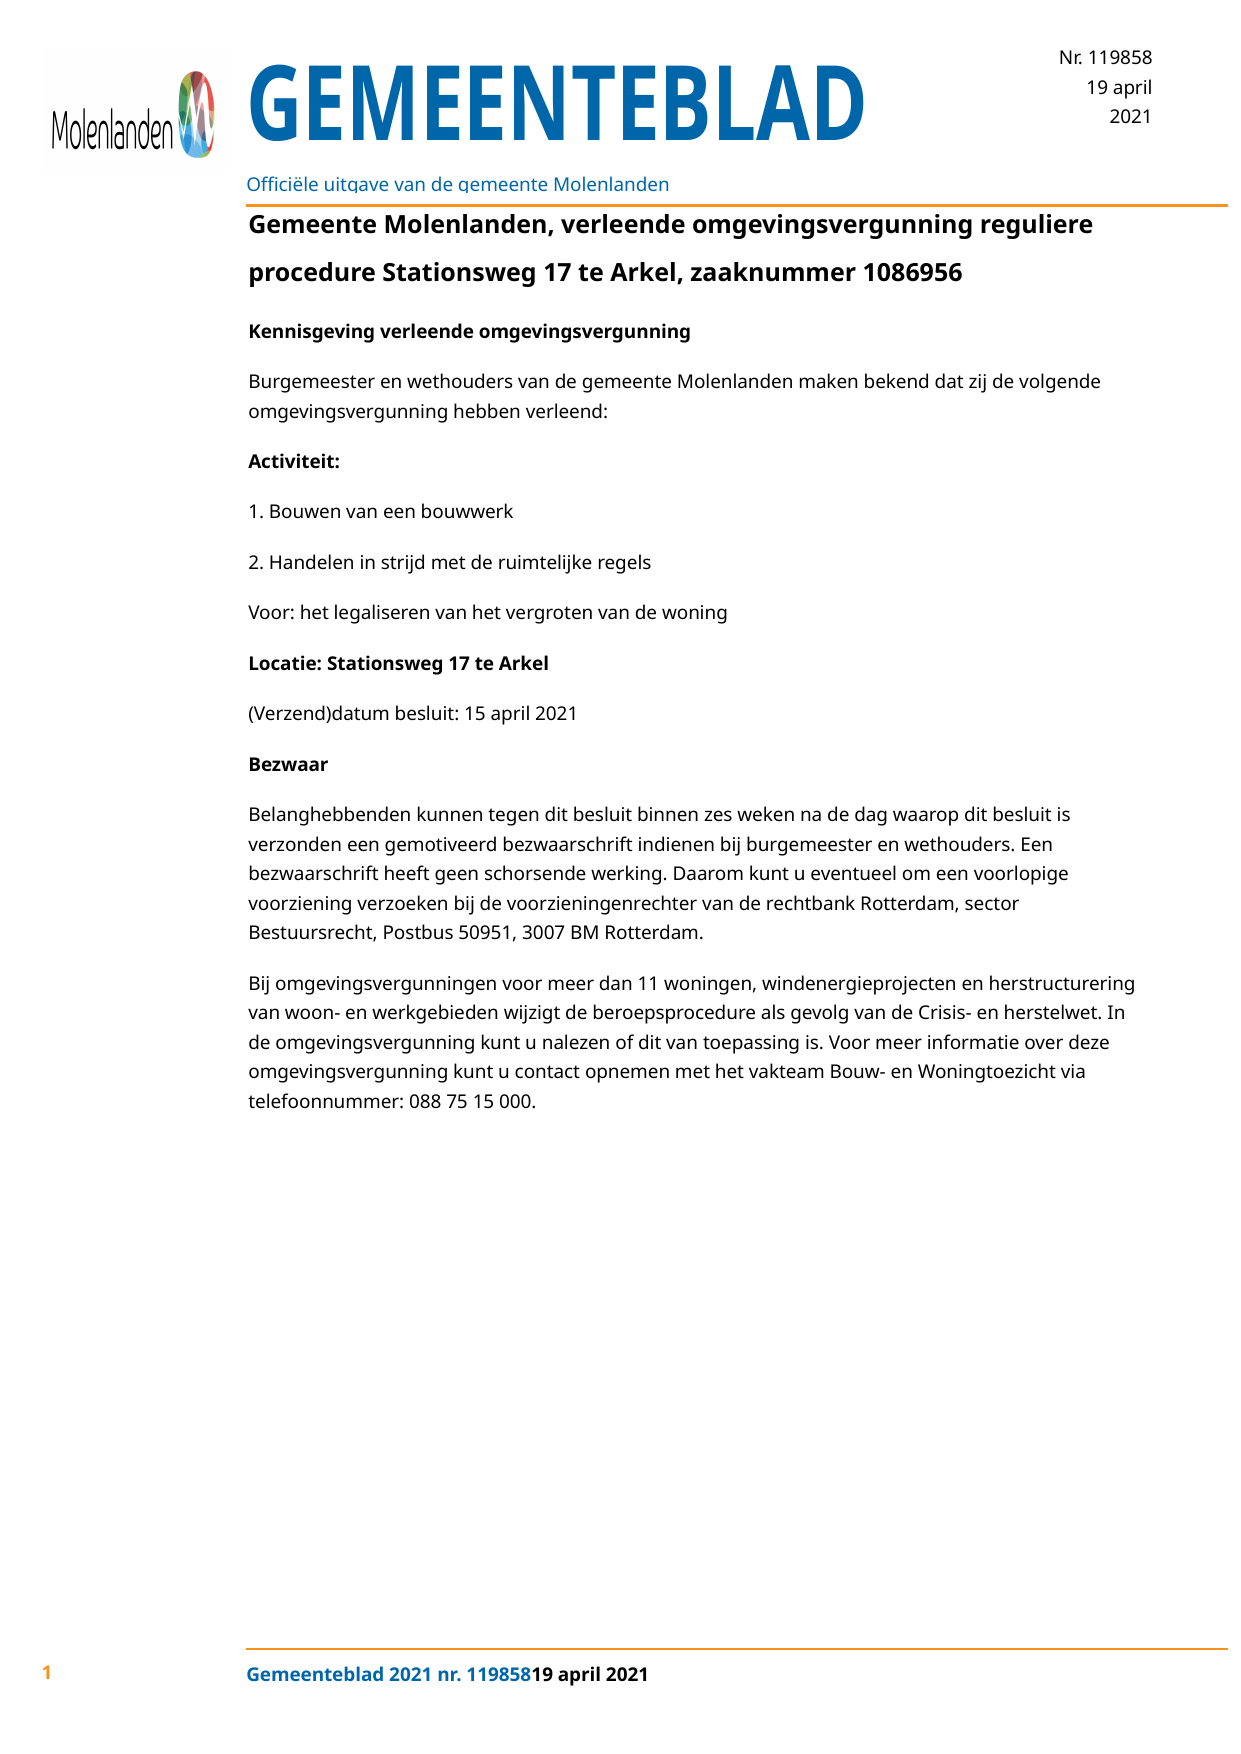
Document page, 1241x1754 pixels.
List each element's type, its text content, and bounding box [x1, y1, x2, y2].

text Activiteit: [248, 448, 1152, 474]
text Gemeente Molenlanden, verleende omgevingsvergunning reguliere procedure Stationsweg 17 te Arkel, zaaknummer 1086956 [248, 207, 1152, 288]
text 2. Handelen in strijd met de ruimtelijke regels [248, 549, 1152, 575]
text Bij omgevingsvergunningen voor meer dan 11 woningen, windenergieprojecten en herstructurering van woon- en werkgebieden wijzigt de beroepsprocedure als gevolg van de Crisis- en herstelwet. In de omgevingsvergunning kunt u nalezen of dit van toepassing is. Voor meer informatie over deze omgevingsvergunning kunt u contact opnemen met het vakteam Bouw- en Woningtoezicht via telefoonnummer: 088 75 15 000. [248, 970, 1152, 1114]
text Bezwaar [248, 751, 1152, 777]
text Burgemeester en wethouders van de gemeente Molenlanden maken bekend dat zij de volgende omgevingsvergunning hebben verleend: [248, 368, 1152, 424]
text Voor: het legaliseren van het vergroten van de woning [248, 599, 1152, 625]
text (Verzend)datum besluit: 15 april 2021 [248, 700, 1152, 726]
text 1. Bouwen van een bouwwerk [248, 499, 1152, 524]
text Belanghebbenden kunnen tegen dit besluit binnen zes weken na de dag waarop dit besluit is verzonden een gemotiveerd bezwaarschrift indienen bij burgemeester en wethouders. Een bezwaarschrift heeft geen schorsende werking. Daarom kunt u eventueel om een voorlopige voorziening verzoeken bij de voorzieningenrechter van de rechtbank Rotterdam, sector Bestuursrecht, Postbus 50951, 3007 BM Rotterdam. [248, 801, 1152, 945]
text Kennisgeving verleende omgevingsvergunning [248, 318, 1152, 344]
picture [41, 47, 231, 172]
text Locatie: Stationsweg 17 te Arkel [248, 650, 1152, 676]
